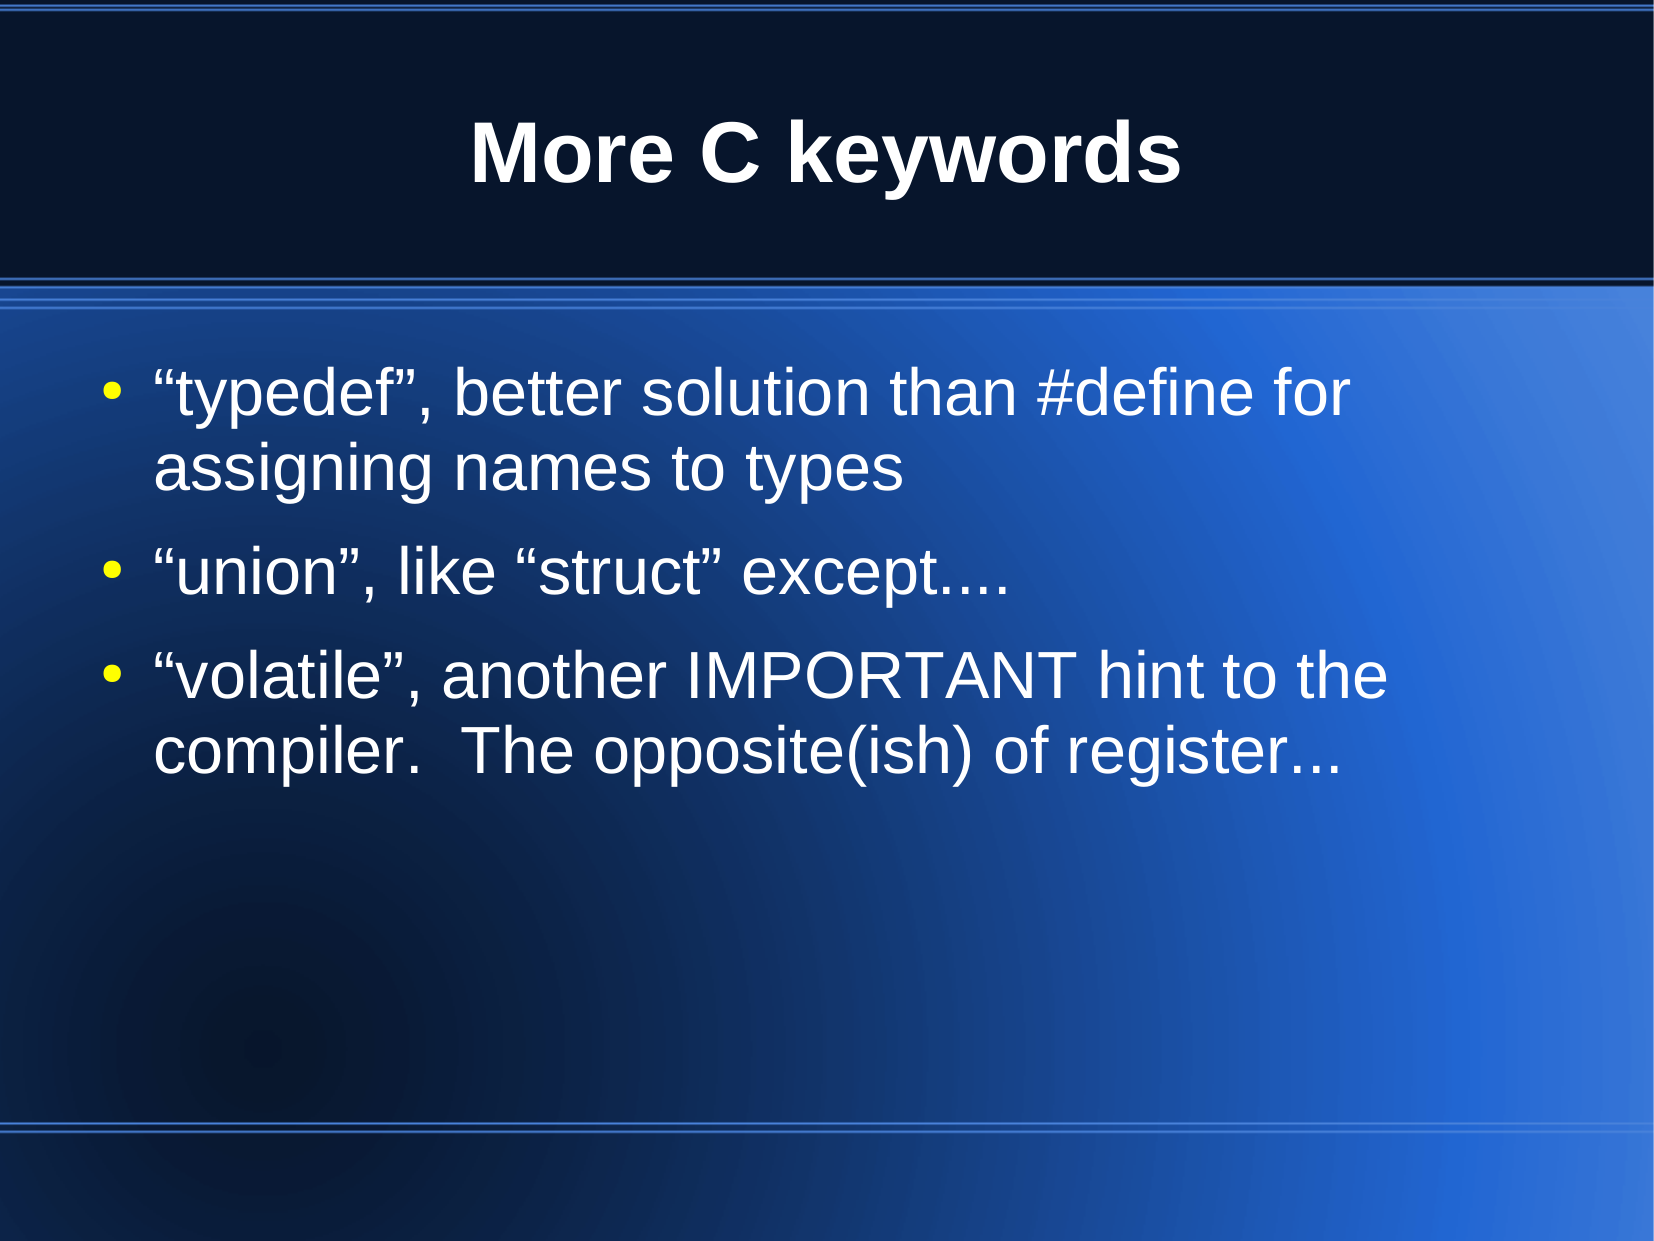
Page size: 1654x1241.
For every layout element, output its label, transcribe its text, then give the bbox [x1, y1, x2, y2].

picture [0, 0, 1654, 1241]
title More C keywords [82, 49, 1571, 257]
list “typedef”, better solution than #define for assigning names to types “union”, like “struct” except.... “volatile”, another IMPORTANT hint to the compiler. The opposite(ish) of register... [82, 355, 1571, 1058]
